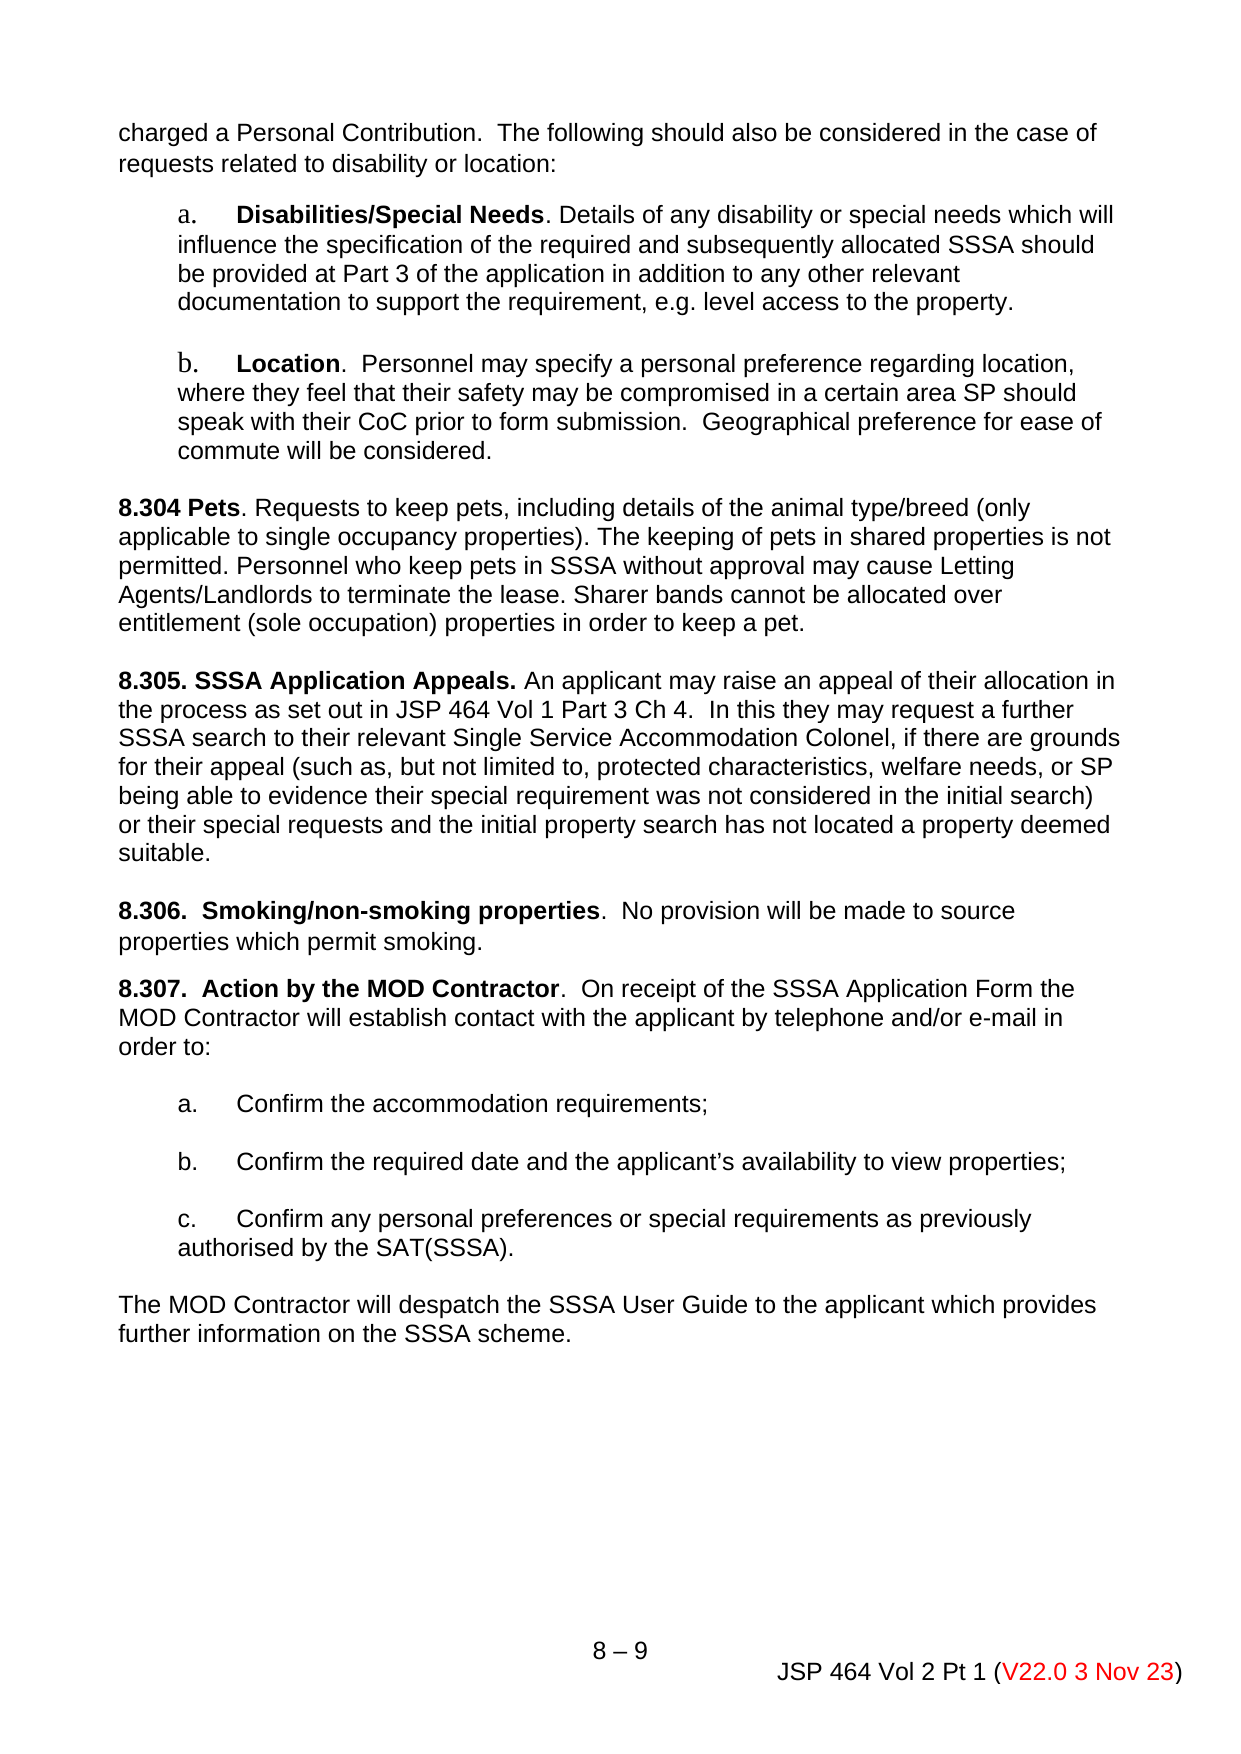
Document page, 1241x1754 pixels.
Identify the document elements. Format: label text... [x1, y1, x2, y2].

text 8.307. Action by the MOD Contractor. On receipt of the SSSA Application Form the MOD Contractor will establish contact with the applicant by telephone and/or e-mail in order to: [118, 974, 1122, 1060]
list Confirm the required date and the applicant’s availability to view properties; [177, 1146, 1122, 1175]
text 8.306. Smoking/non-smoking properties. No provision will be made to source properties which permit smoking. [118, 896, 1122, 955]
list Location. Personnel may specify a personal preference regarding location, where they feel that their safety may be compromised in a certain area SP should speak with their CoC prior to form submission. Geographical preference for ease of commute will be considered. [177, 345, 1122, 464]
list Confirm the accommodation requirements; [177, 1089, 1122, 1118]
list Confirm any personal preferences or special requirements as previously authorised by the SAT(SSSA). [177, 1204, 1122, 1261]
text 8.304 Pets. Requests to keep pets, including details of the animal type/breed (only applicable to single occupancy properties). The keeping of pets in shared properties is not permitted. Personnel who keep pets in SSSA without approval may cause Letting Agents/Landlords to terminate the lease. Sharer bands cannot be allocated over entitlement (sole occupation) properties in order to keep a pet. [118, 493, 1122, 637]
text 8.305. SSSA Application Appeals. An applicant may raise an appeal of their allocation in the process as set out in JSP 464 Vol 1 Part 3 Ch 4. In this they may request a further SSSA search to their relevant Single Service Accommodation Colonel, if there are grounds for their appeal (such as, but not limited to, protected characteristics, welfare needs, or SP being able to evidence their special requirement was not considered in the initial search) or their special requests and the initial property search has not located a property deemed suitable. [118, 666, 1122, 867]
text The MOD Contractor will despatch the SSSA User Guide to the applicant which provides further information on the SSSA scheme. [118, 1290, 1122, 1348]
list Disabilities/Special Needs. Details of any disability or special needs which will influence the specification of the required and subsequently allocated SSSA should be provided at Part 3 of the application in addition to any other relevant documentation to support the requirement, e.g. level access to the property. [177, 196, 1122, 316]
text charged a Personal Contribution. The following should also be considered in the case of requests related to disability or location: [118, 118, 1122, 178]
